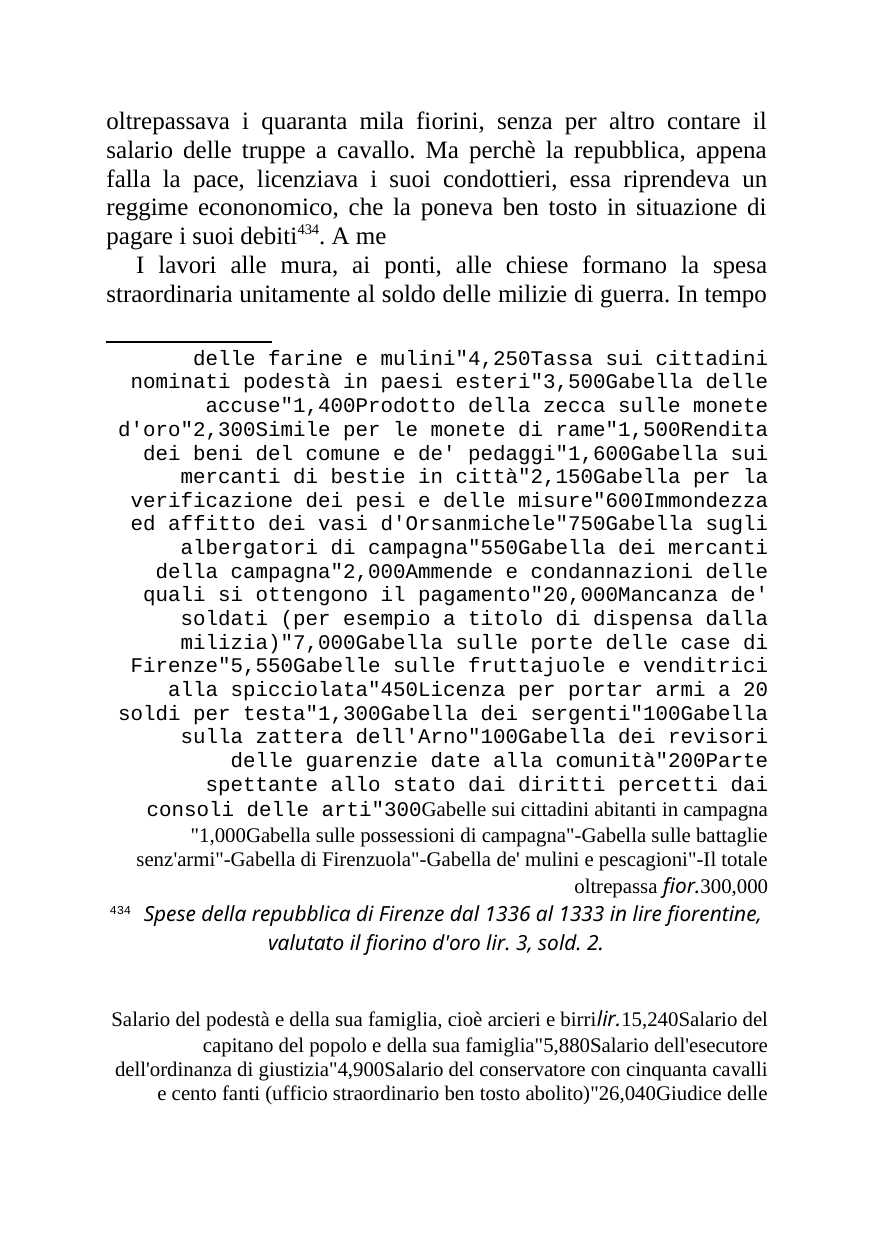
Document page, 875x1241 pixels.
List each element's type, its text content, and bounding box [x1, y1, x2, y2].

text Salario del podestà e della sua famiglia, cioè arcieri e birrilir.15,240Salario del capitano del popolo e della sua famiglia"5,880Salario dell'esecutore dell'ordinanza di giustizia"4,900Salario del conservatore con cinquanta cavalli e cento fanti (ufficio straordinario ben tosto abolito)"26,040Giudice delle [106, 1004, 768, 1105]
text oltrepassava i quaranta mila fiorini, senza per altro contare il salario delle truppe a cavallo. Ma perchè la repubblica, appena falla la pace, licenziava i suoi condottieri, essa riprendeva un reggime econonomico, che la poneva ben tosto in situazione di pagare i suoi debiti. A me [106, 106, 768, 250]
text delle farine e mulini"4,250Tassa sui cittadini nominati podestà in paesi esteri"3,500Gabella delle accuse"1,400Prodotto della zecca sulle monete d'oro"2,300Simile per le monete di rame"1,500Rendita dei beni del comune e de' pedaggi"1,600Gabella sui mercanti di bestie in città"2,150Gabella per la verificazione dei pesi e delle misure"600Immondezza ed affitto dei vasi d'Orsanmichele"750Gabella sugli albergatori di campagna"550Gabella dei mercanti della campagna"2,000Ammende e condannazioni delle quali si ottengono il pagamento"20,000Mancanza de' soldati (per esempio a titolo di dispensa dalla milizia)"7,000Gabella sulle porte delle case di Firenze"5,550Gabelle sulle fruttajuole e venditrici alla spicciolata"450Licenza per portar armi a 20 soldi per testa"1,300Gabella dei sergenti"100Gabella sulla zattera dell'Arno"100Gabella dei revisori delle guarenzie date alla comunità"200Parte spettante allo stato dai diritti percetti dai consoli delle arti"300Gabelle sui cittadini abitanti in campagna [106, 348, 768, 823]
text I lavori alle mura, ai ponti, alle chiese formano la spesa straordinaria unitamente al soldo delle milizie di guerra. In tempo [106, 250, 768, 307]
text "1,000Gabella sulle possessioni di campagna"-Gabella sulle battaglie senz'armi"-Gabella di Firenzuola"-Gabella de' mulini e pescagioni"-Il totale oltrepassa fior.300,000 [106, 823, 768, 899]
text Spese della repubblica di Firenze dal 1336 al 1333 in lire fiorentine, valutato il fiorino d'oro lir. 3, sold. 2. [106, 899, 768, 956]
